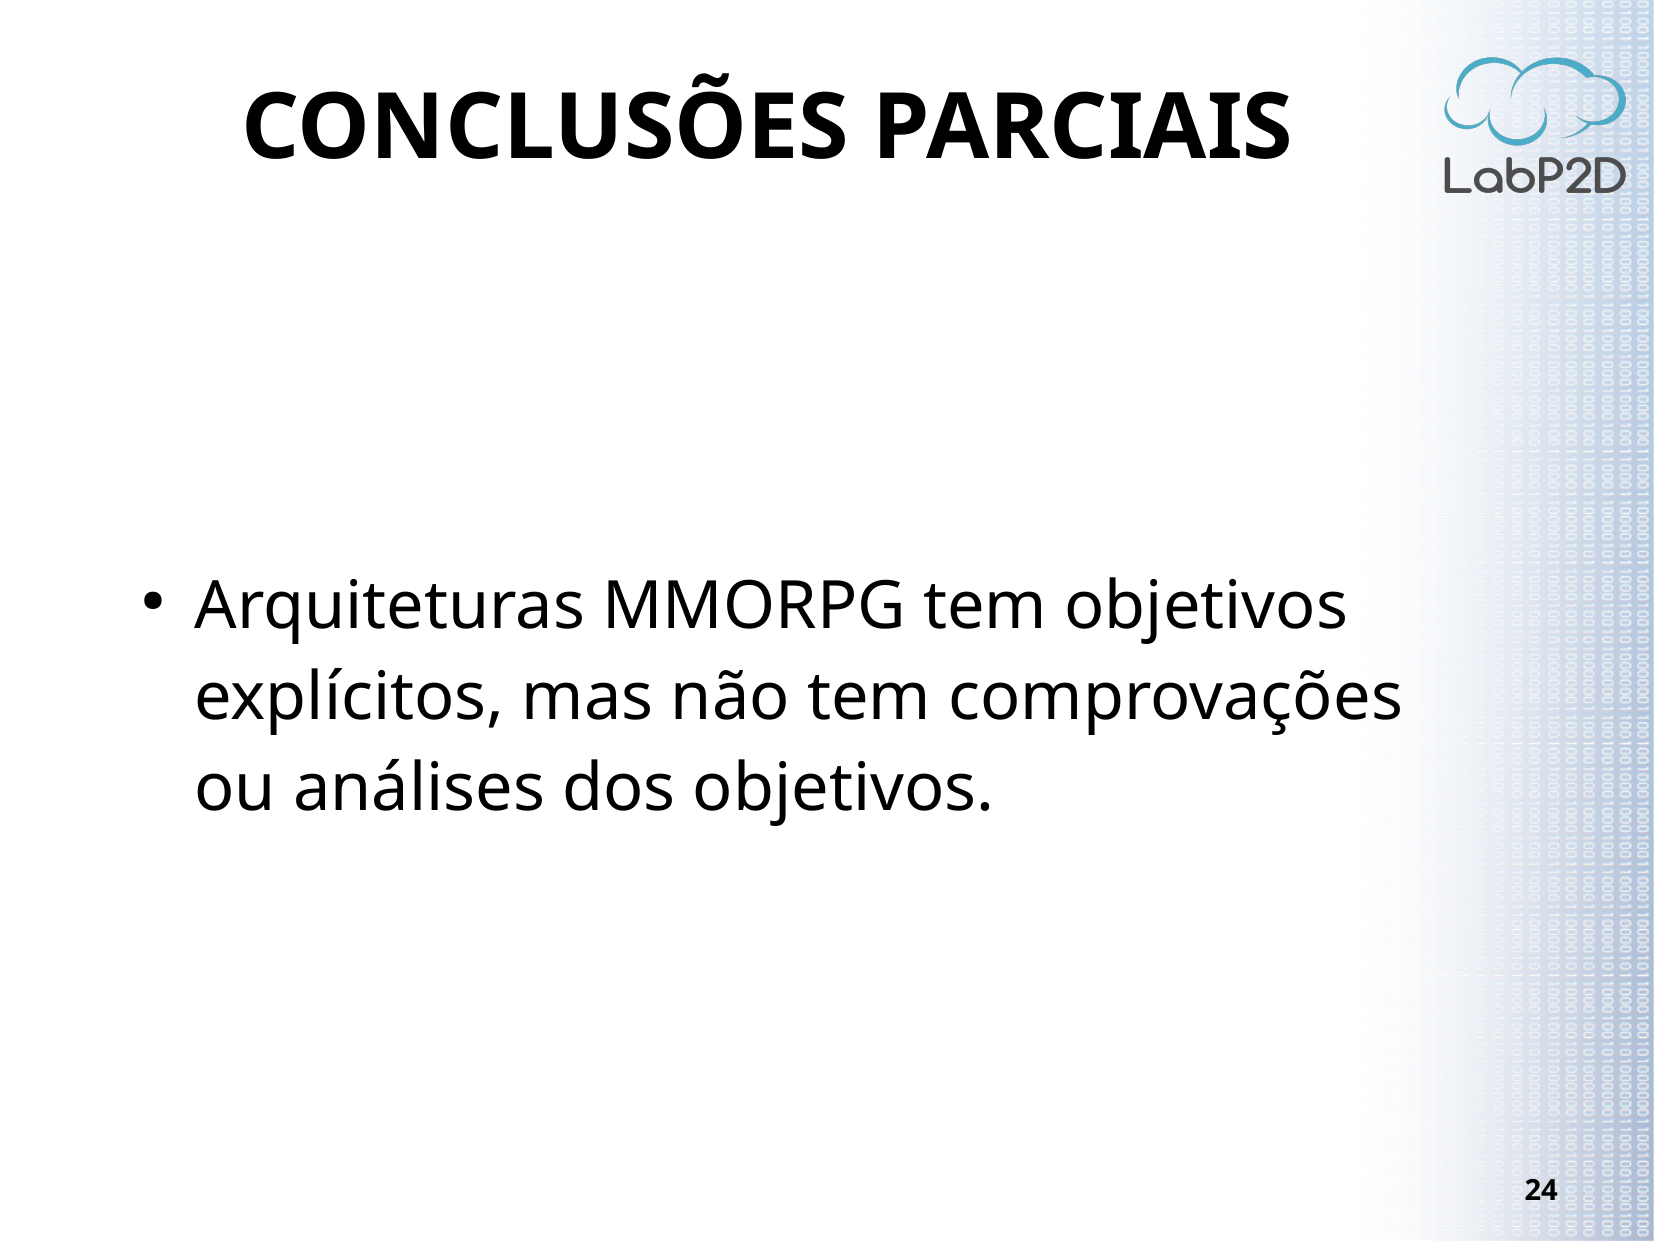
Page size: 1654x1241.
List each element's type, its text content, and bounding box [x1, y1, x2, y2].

list Arquiteturas MMORPG tem objetivos explícitos, mas não tem comprovações ou análises dos objetivos. [123, 271, 1406, 1116]
picture [1360, 1, 1654, 1240]
title CONCLUSÕES PARCIAIS [82, 19, 1453, 227]
